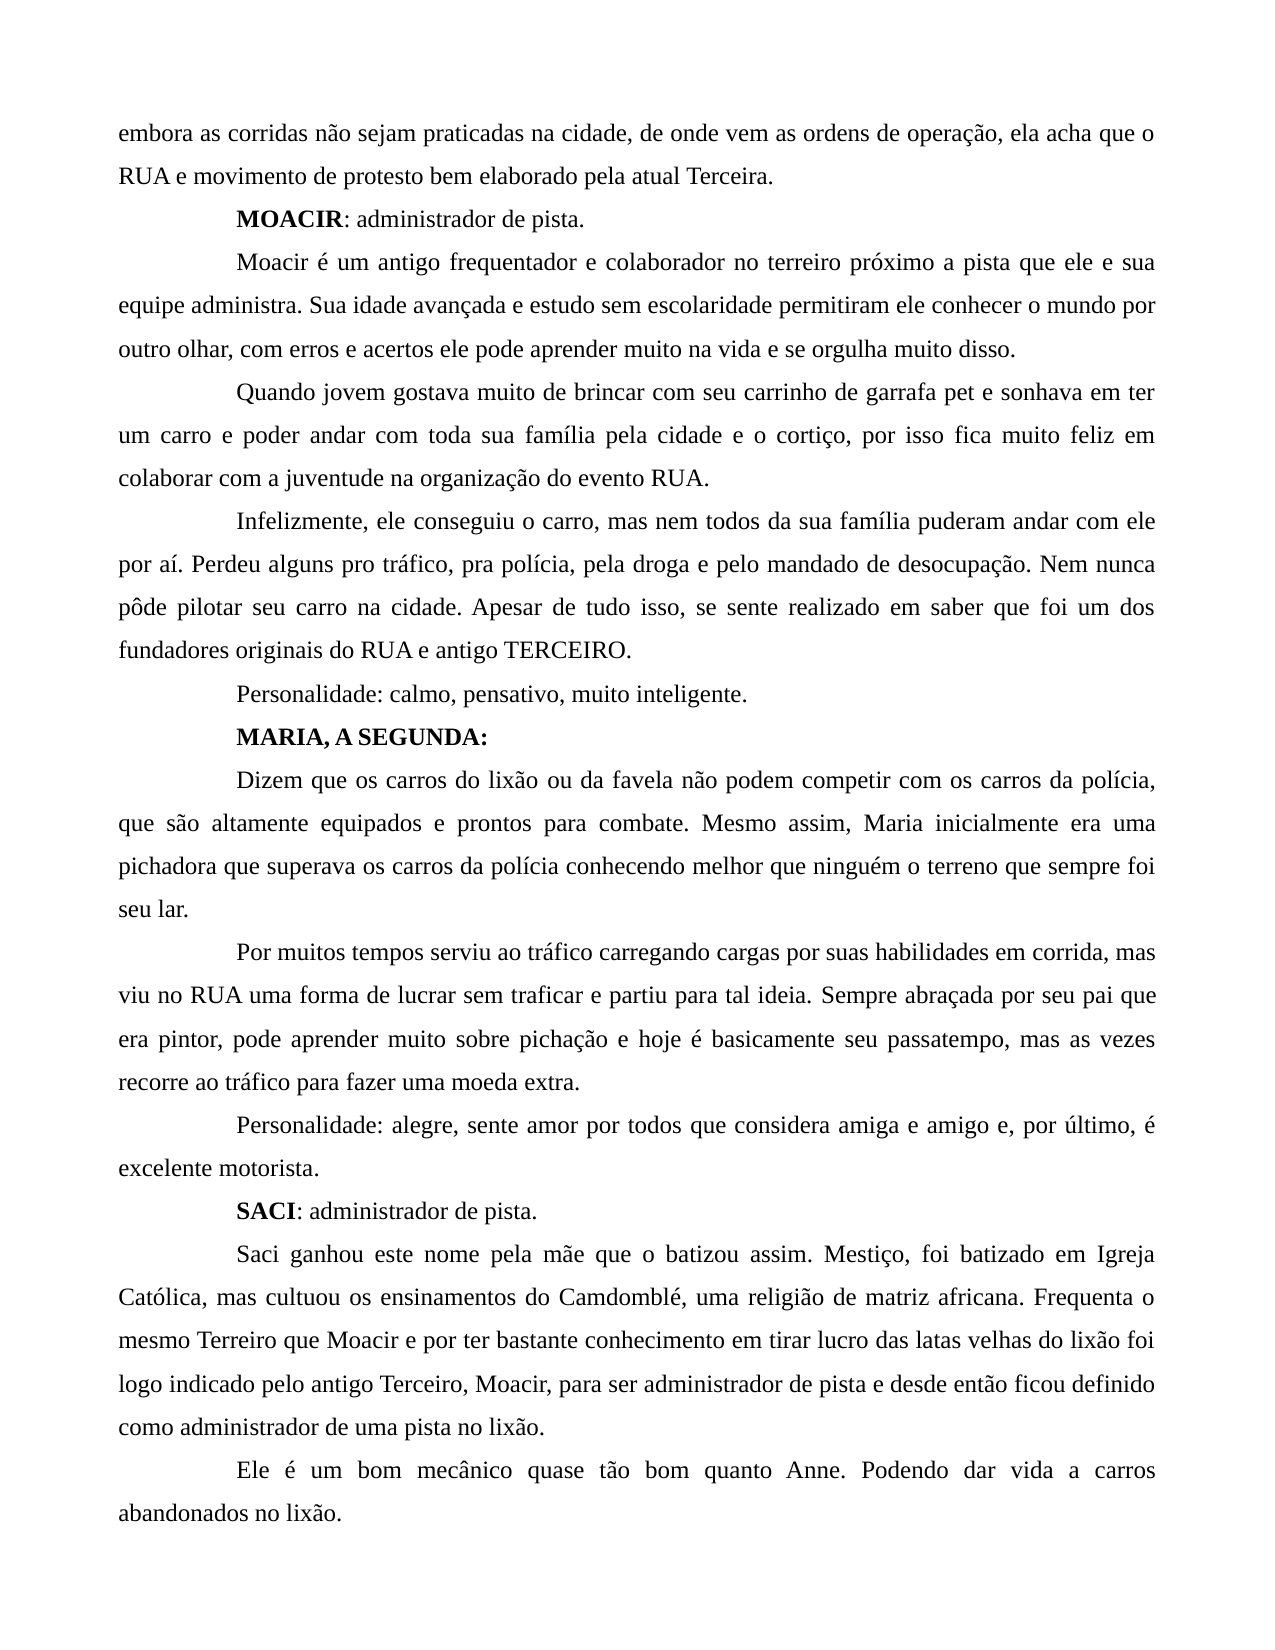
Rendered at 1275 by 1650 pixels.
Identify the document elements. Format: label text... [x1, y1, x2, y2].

text Personalidade: calmo, pensativo, muito inteligente. [118, 679, 1157, 707]
text Ele é um bom mecânico quase tão bom quanto Anne. Podendo dar vida a carros abandonados no lixão. [118, 1455, 1157, 1527]
text embora as corridas não sejam praticadas na cidade, de onde vem as ordens de operação, ela acha que o RUA e movimento de protesto bem elaborado pela atual Terceira. [118, 118, 1157, 190]
text Quando jovem gostava muito de brincar com seu carrinho de garrafa pet e sonhava em ter um carro e poder andar com toda sua família pela cidade e o cortiço, por isso fica muito feliz em colaborar com a juventude na organização do evento RUA. [118, 377, 1157, 492]
text Saci ganhou este nome pela mãe que o batizou assim. Mestiço, foi batizado em Igreja Católica, mas cultuou os ensinamentos do Camdomblé, uma religião de matriz africana. Frequenta o mesmo Terreiro que Moacir e por ter bastante conhecimento em tirar lucro das latas velhas do lixão foi logo indicado pelo antigo Terceiro, Moacir, para ser administrador de pista e desde então ficou definido como administrador de uma pista no lixão. [118, 1239, 1157, 1441]
text SACI: administrador de pista. [118, 1196, 1157, 1225]
text Dizem que os carros do lixão ou da favela não podem competir com os carros da polícia, que são altamente equipados e prontos para combate. Mesmo assim, Maria inicialmente era uma pichadora que superava os carros da polícia conhecendo melhor que ninguém o terreno que sempre foi seu lar. [118, 765, 1157, 923]
text Personalidade: alegre, sente amor por todos que considera amiga e amigo e, por último, é excelente motorista. [118, 1110, 1157, 1182]
text Infelizmente, ele conseguiu o carro, mas nem todos da sua família puderam andar com ele por aí. Perdeu alguns pro tráfico, pra polícia, pela droga e pelo mandado de desocupação. Nem nunca pôde pilotar seu carro na cidade. Apesar de tudo isso, se sente realizado em saber que foi um dos fundadores originais do RUA e antigo TERCEIRO. [118, 506, 1157, 664]
text MARIA, A SEGUNDA: [118, 722, 1157, 751]
text MOACIR: administrador de pista. [118, 204, 1157, 233]
text Por muitos tempos serviu ao tráfico carregando cargas por suas habilidades em corrida, mas viu no RUA uma forma de lucrar sem traficar e partiu para tal ideia. Sempre abraçada por seu pai que era pintor, pode aprender muito sobre pichação e hoje é basicamente seu passatempo, mas as vezes recorre ao tráfico para fazer uma moeda extra. [118, 937, 1157, 1096]
text Moacir é um antigo frequentador e colaborador no terreiro próximo a pista que ele e sua equipe administra. Sua idade avançada e estudo sem escolaridade permitiram ele conhecer o mundo por outro olhar, com erros e acertos ele pode aprender muito na vida e se orgulha muito disso. [118, 247, 1157, 362]
